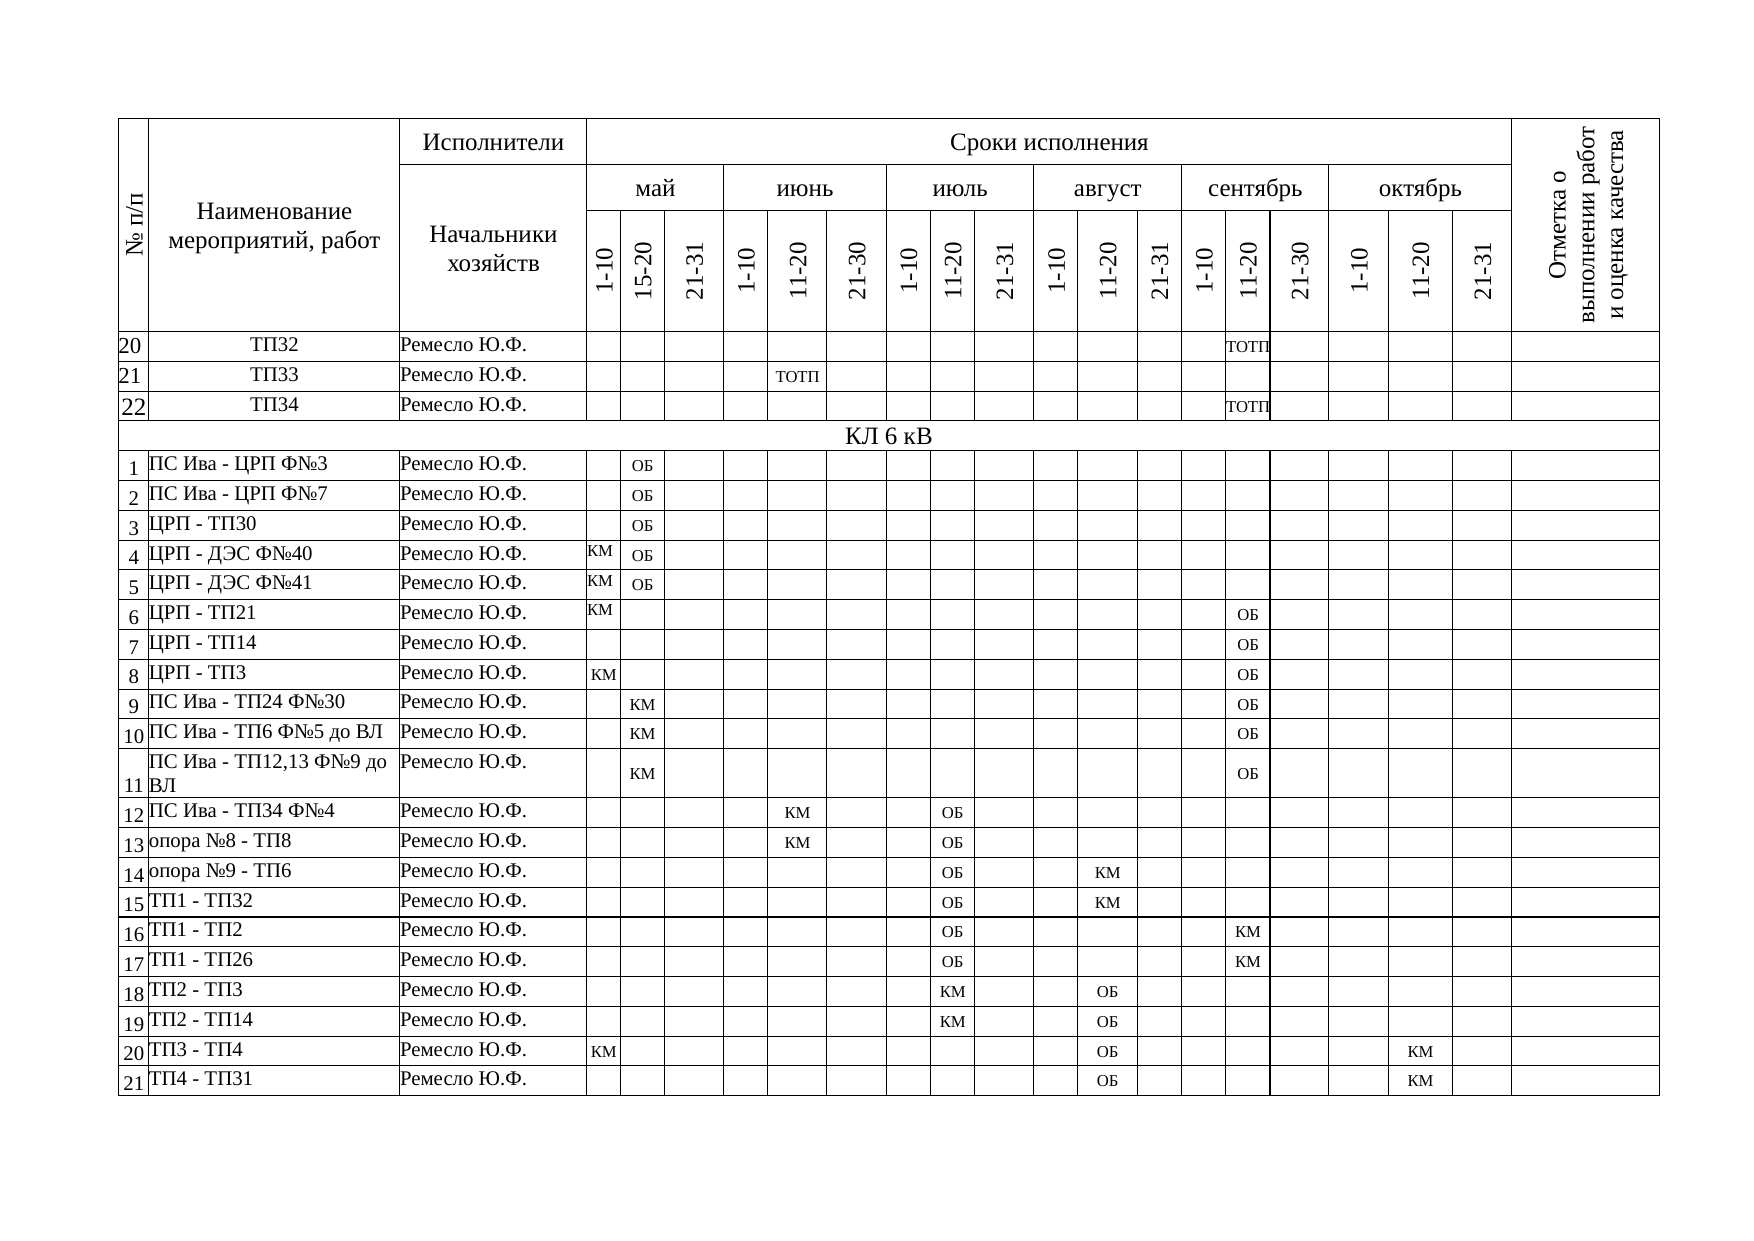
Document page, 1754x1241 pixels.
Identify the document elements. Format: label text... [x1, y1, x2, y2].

table_cell Ремесло Ю.Ф. [400, 451, 586, 480]
table_cell Ремесло Ю.Ф. [400, 511, 586, 539]
table_cell [1034, 1037, 1077, 1065]
table_cell [587, 977, 620, 1006]
table_cell [1271, 630, 1328, 659]
table_cell ОБ [1226, 749, 1269, 797]
table_cell [1078, 511, 1137, 539]
table_cell [587, 947, 620, 976]
table_cell [665, 451, 723, 480]
table_cell [587, 719, 620, 748]
table_cell [1078, 630, 1137, 659]
table_cell [1226, 541, 1269, 569]
table_cell КМ [1389, 1037, 1452, 1065]
table_cell [1512, 481, 1659, 510]
table_cell [827, 481, 886, 510]
table_cell ОБ [621, 570, 664, 599]
table_cell [827, 392, 886, 420]
table_cell [1182, 541, 1225, 569]
table_cell [1453, 947, 1511, 976]
table_cell [1138, 888, 1181, 916]
table_cell [827, 600, 886, 629]
table_cell ЦРП - ТП3 [149, 660, 399, 688]
table_cell [1182, 977, 1225, 1006]
table_cell [827, 511, 886, 539]
table_cell [1389, 1007, 1452, 1036]
table_cell [1329, 511, 1388, 539]
table_cell [931, 630, 974, 659]
table_cell [931, 481, 974, 510]
table_cell 11-20 [768, 211, 826, 331]
table_cell [621, 828, 664, 857]
table_cell [768, 630, 826, 659]
table_cell 12 [119, 798, 148, 827]
table_cell [975, 392, 1033, 420]
table_cell [1271, 918, 1328, 946]
table_cell 7 [119, 630, 148, 659]
table_cell ОБ [1078, 1037, 1137, 1065]
table_cell [1182, 1037, 1225, 1065]
table_cell [1329, 1007, 1388, 1036]
table_cell [827, 828, 886, 857]
table_cell КЛ 6 кВ [119, 421, 1659, 450]
table_cell [827, 798, 886, 827]
table_cell [724, 977, 767, 1006]
table_cell [1271, 570, 1328, 599]
table_cell [1453, 1037, 1511, 1065]
table_cell [1138, 630, 1181, 659]
table_cell Ремесло Ю.Ф. [400, 947, 586, 976]
table_cell [1512, 828, 1659, 857]
table_cell ОБ [931, 828, 974, 857]
table_cell [931, 511, 974, 539]
table_cell КМ [587, 600, 620, 629]
table_cell [621, 858, 664, 887]
table_cell [1512, 660, 1659, 688]
table_cell [1271, 719, 1328, 748]
table_cell [724, 918, 767, 946]
table_cell ТП32 [149, 332, 399, 361]
table_cell [1453, 511, 1511, 539]
table_cell 11-20 [1389, 211, 1452, 331]
table_cell [1226, 888, 1269, 916]
table_cell [665, 798, 723, 827]
table_cell [827, 570, 886, 599]
table_cell [1182, 828, 1225, 857]
table_cell [768, 451, 826, 480]
table_cell [1329, 392, 1388, 420]
table_cell [768, 719, 826, 748]
table_cell ПС Ива - ЦРП Ф№3 [149, 451, 399, 480]
table_header Исполнители [400, 119, 586, 164]
table_cell [1271, 947, 1328, 976]
table_cell [1389, 828, 1452, 857]
table_cell [1138, 1037, 1181, 1065]
table_cell [827, 858, 886, 887]
table_cell [1453, 918, 1511, 946]
table_cell [665, 977, 723, 1006]
table_cell [1226, 977, 1269, 1006]
table_cell [1078, 690, 1137, 718]
table_cell ОБ [1226, 600, 1269, 629]
table_cell [931, 1037, 974, 1065]
table_cell [1389, 332, 1452, 361]
table_cell [1329, 451, 1388, 480]
table_cell [975, 332, 1033, 361]
table_cell [665, 690, 723, 718]
table_cell ТП1 - ТП26 [149, 947, 399, 976]
table_cell [665, 570, 723, 599]
table_cell [975, 888, 1033, 916]
table_cell ПС Ива - ТП12,13 Ф№9 до ВЛ [149, 749, 399, 797]
table_cell [931, 719, 974, 748]
table_cell [587, 1007, 620, 1036]
table_cell [587, 511, 620, 539]
table_cell [665, 858, 723, 887]
table_cell [1389, 362, 1452, 391]
table_cell [1453, 362, 1511, 391]
table_cell Ремесло Ю.Ф. [400, 392, 586, 420]
table_cell 1-10 [1034, 211, 1077, 331]
table_cell [1078, 798, 1137, 827]
table_cell ОБ [931, 798, 974, 827]
table_cell КМ [587, 541, 620, 569]
table_cell [1389, 719, 1452, 748]
table_cell 1-10 [1182, 211, 1225, 331]
table_cell ОБ [931, 858, 974, 887]
table_cell [665, 630, 723, 659]
table_cell [1078, 918, 1137, 946]
table_cell [975, 798, 1033, 827]
table_cell [724, 362, 767, 391]
table_cell [768, 1037, 826, 1065]
table_cell [827, 888, 886, 916]
table_cell 8 [119, 660, 148, 688]
table_cell [665, 392, 723, 420]
table_cell [1329, 1066, 1388, 1095]
table_cell ОБ [931, 918, 974, 946]
table_cell [1138, 719, 1181, 748]
table_cell [1329, 630, 1388, 659]
table_cell [621, 977, 664, 1006]
table_cell [1389, 481, 1452, 510]
table_cell [665, 888, 723, 916]
table_cell [724, 392, 767, 420]
table_cell [931, 451, 974, 480]
table_cell ОБ [621, 481, 664, 510]
table_cell [1182, 719, 1225, 748]
table_cell [1512, 630, 1659, 659]
table_cell 21-30 [1271, 211, 1328, 331]
table_cell [1138, 392, 1181, 420]
table_cell [724, 481, 767, 510]
table_cell [887, 392, 930, 420]
table_cell май [587, 165, 723, 210]
table_cell [621, 600, 664, 629]
table_cell [975, 719, 1033, 748]
table_cell [665, 749, 723, 797]
table_cell [768, 481, 826, 510]
table_cell [1512, 977, 1659, 1006]
table_cell [665, 541, 723, 569]
table_cell [724, 541, 767, 569]
table_cell [887, 660, 930, 688]
table_cell [827, 749, 886, 797]
table_cell [1182, 481, 1225, 510]
table_cell Ремесло Ю.Ф. [400, 332, 586, 361]
table_cell [975, 481, 1033, 510]
table_cell [887, 749, 930, 797]
table_cell Ремесло Ю.Ф. [400, 630, 586, 659]
table_cell [975, 918, 1033, 946]
table_cell ОБ [931, 947, 974, 976]
table_cell [1182, 888, 1225, 916]
table_cell ТОТП [1226, 392, 1269, 420]
table_cell [887, 1007, 930, 1036]
table_cell [1271, 1066, 1328, 1095]
table_cell [1182, 332, 1225, 361]
table_cell [975, 1066, 1033, 1095]
table_cell [768, 690, 826, 718]
table_cell сентябрь [1182, 165, 1328, 210]
table_cell 4 [119, 541, 148, 569]
table_cell [1453, 798, 1511, 827]
table_cell [1138, 511, 1181, 539]
table_cell Ремесло Ю.Ф. [400, 362, 586, 391]
table_cell 21 [119, 362, 148, 391]
table_cell [621, 947, 664, 976]
table_cell ТП3 - ТП4 [149, 1037, 399, 1065]
table_cell [1329, 600, 1388, 629]
table_cell КМ [1389, 1066, 1452, 1095]
table_cell [1034, 858, 1077, 887]
table_cell [975, 660, 1033, 688]
table_cell [1329, 798, 1388, 827]
table_cell [1389, 660, 1452, 688]
table_cell [1034, 749, 1077, 797]
table_cell [1034, 600, 1077, 629]
table_cell [1453, 1007, 1511, 1036]
table_cell [587, 332, 620, 361]
table_cell [724, 690, 767, 718]
table_cell 15 [119, 888, 148, 916]
table_cell [724, 570, 767, 599]
table_cell июль [887, 165, 1033, 210]
table_cell [887, 947, 930, 976]
table_cell КМ [587, 1037, 620, 1065]
table_cell [1453, 888, 1511, 916]
table_cell [1389, 570, 1452, 599]
table_cell [827, 362, 886, 391]
table_cell 17 [119, 947, 148, 976]
table_cell [1329, 918, 1388, 946]
table_cell [724, 630, 767, 659]
table_cell ТОТП [768, 362, 826, 391]
table_cell ОБ [1226, 630, 1269, 659]
table_cell ЦРП - ТП30 [149, 511, 399, 539]
table_cell [1182, 858, 1225, 887]
table_cell [1271, 888, 1328, 916]
table_cell 21 [119, 1066, 148, 1095]
table_cell [1329, 1037, 1388, 1065]
table_cell [621, 798, 664, 827]
table_cell [1078, 481, 1137, 510]
table_cell [1453, 1066, 1511, 1095]
table_cell [1138, 600, 1181, 629]
table_cell [1389, 977, 1452, 1006]
table_cell ОБ [621, 541, 664, 569]
table_cell ПС Ива - ТП6 Ф№5 до ВЛ [149, 719, 399, 748]
table_cell [1329, 719, 1388, 748]
table_cell [621, 332, 664, 361]
table_cell ТП33 [149, 362, 399, 391]
table_cell [1453, 719, 1511, 748]
table_cell [1271, 977, 1328, 1006]
table_cell ОБ [621, 511, 664, 539]
table_cell [827, 541, 886, 569]
table_cell [1329, 828, 1388, 857]
table_cell [887, 977, 930, 1006]
table_cell [887, 918, 930, 946]
table_cell КМ [1078, 888, 1137, 916]
table_cell ОБ [1226, 719, 1269, 748]
table_cell ТП4 - ТП31 [149, 1066, 399, 1095]
table_cell [768, 600, 826, 629]
table_cell [1138, 541, 1181, 569]
table_cell [724, 749, 767, 797]
table_cell [1271, 332, 1328, 361]
table_cell [1512, 392, 1659, 420]
table_cell [1138, 947, 1181, 976]
table_cell 21-30 [827, 211, 886, 331]
table_cell [1512, 1037, 1659, 1065]
table_cell КМ [621, 719, 664, 748]
table_cell [1034, 541, 1077, 569]
table_cell КМ [587, 570, 620, 599]
table_cell [621, 630, 664, 659]
table_cell КМ [587, 660, 620, 688]
table_cell [768, 541, 826, 569]
table_cell [1182, 600, 1225, 629]
table_cell [587, 798, 620, 827]
table_cell 20 [119, 332, 148, 361]
table_cell [931, 749, 974, 797]
table_cell [587, 858, 620, 887]
table_cell ПС Ива - ЦРП Ф№7 [149, 481, 399, 510]
table_cell [665, 1066, 723, 1095]
table_cell [1034, 798, 1077, 827]
table_cell 21-31 [1138, 211, 1181, 331]
table_cell [665, 511, 723, 539]
table_cell [1138, 858, 1181, 887]
table_cell [975, 947, 1033, 976]
table_cell [931, 362, 974, 391]
table_cell [1271, 1037, 1328, 1065]
table_cell [1453, 600, 1511, 629]
table_cell [724, 719, 767, 748]
table_cell [1034, 719, 1077, 748]
table_cell [1182, 690, 1225, 718]
table_cell [975, 1007, 1033, 1036]
table_cell [1389, 918, 1452, 946]
table_cell [1034, 690, 1077, 718]
table_cell [665, 947, 723, 976]
table_cell [1512, 918, 1659, 946]
table_cell 3 [119, 511, 148, 539]
table_cell [1271, 690, 1328, 718]
table_cell [724, 888, 767, 916]
table_cell [975, 511, 1033, 539]
table_cell [587, 1066, 620, 1095]
table_cell 21-31 [975, 211, 1033, 331]
table_cell [975, 828, 1033, 857]
table_cell ПС Ива - ТП24 Ф№30 [149, 690, 399, 718]
table_cell [1226, 798, 1269, 827]
table_cell [665, 828, 723, 857]
table_cell [1512, 362, 1659, 391]
table_header Наименование мероприятий, работ [149, 119, 399, 331]
table_cell КМ [931, 977, 974, 1006]
table_cell [975, 541, 1033, 569]
table_cell [975, 690, 1033, 718]
table_cell [768, 392, 826, 420]
table_cell [975, 451, 1033, 480]
table_cell [1453, 858, 1511, 887]
table_cell ЦРП - ДЭС Ф№40 [149, 541, 399, 569]
table_cell [768, 570, 826, 599]
table_cell [1453, 660, 1511, 688]
table_cell 1-10 [1329, 211, 1388, 331]
table_cell [975, 977, 1033, 1006]
table_cell ОБ [1078, 1007, 1137, 1036]
table_cell КМ [1226, 947, 1269, 976]
table_cell Ремесло Ю.Ф. [400, 749, 586, 797]
table_cell [1182, 947, 1225, 976]
table_cell [887, 719, 930, 748]
table_cell [1389, 749, 1452, 797]
table_cell [1138, 362, 1181, 391]
table_cell [1034, 630, 1077, 659]
table_cell ТП1 - ТП32 [149, 888, 399, 916]
table_cell ОБ [1078, 1066, 1137, 1095]
table_cell [1329, 362, 1388, 391]
table_cell [768, 332, 826, 361]
table_cell ПС Ива - ТП34 Ф№4 [149, 798, 399, 827]
table_cell [1138, 332, 1181, 361]
table_cell [1271, 451, 1328, 480]
table_cell [1329, 888, 1388, 916]
table_cell КМ [768, 798, 826, 827]
table_cell опора №8 - ТП8 [149, 828, 399, 857]
table_cell [887, 451, 930, 480]
table_cell [1034, 888, 1077, 916]
table_cell 14 [119, 858, 148, 887]
table_cell 9 [119, 690, 148, 718]
table_cell [827, 719, 886, 748]
table_cell [975, 749, 1033, 797]
table_cell Ремесло Ю.Ф. [400, 660, 586, 688]
table_cell [1034, 947, 1077, 976]
table_cell [1329, 570, 1388, 599]
table_cell [1453, 977, 1511, 1006]
table_cell Ремесло Ю.Ф. [400, 600, 586, 629]
table_cell [621, 888, 664, 916]
table_cell 22 [119, 392, 148, 420]
table_cell [621, 392, 664, 420]
table_cell [724, 858, 767, 887]
table_cell [931, 690, 974, 718]
table_cell [1182, 749, 1225, 797]
table_cell [1389, 630, 1452, 659]
table_cell [1512, 719, 1659, 748]
table_cell [1034, 570, 1077, 599]
table_cell [768, 977, 826, 1006]
table_cell [1512, 749, 1659, 797]
table_cell [1078, 749, 1137, 797]
table_cell [931, 600, 974, 629]
table_cell [587, 690, 620, 718]
table_cell [768, 858, 826, 887]
table_cell [887, 1066, 930, 1095]
table_cell [1453, 630, 1511, 659]
table_cell [724, 511, 767, 539]
table_cell [1453, 749, 1511, 797]
table_cell [724, 1007, 767, 1036]
table_cell [665, 600, 723, 629]
table_cell ТП2 - ТП3 [149, 977, 399, 1006]
table_cell [1226, 1066, 1269, 1095]
table_cell октябрь [1329, 165, 1511, 210]
table_cell [1182, 511, 1225, 539]
table_cell [1512, 541, 1659, 569]
table_cell Ремесло Ю.Ф. [400, 1007, 586, 1036]
table_cell 21-31 [665, 211, 723, 331]
table_cell [1226, 1037, 1269, 1065]
table_cell [1034, 1007, 1077, 1036]
table_cell [1389, 690, 1452, 718]
table_cell 10 [119, 719, 148, 748]
table_cell 13 [119, 828, 148, 857]
table_cell [1329, 690, 1388, 718]
table_cell [768, 918, 826, 946]
table_cell [887, 1037, 930, 1065]
table_cell [827, 660, 886, 688]
table_cell [1182, 918, 1225, 946]
table_cell [1453, 690, 1511, 718]
table_cell [1512, 332, 1659, 361]
table_cell [768, 888, 826, 916]
table_header № п/п [119, 119, 148, 331]
table_cell 20 [119, 1037, 148, 1065]
table_cell КМ [1078, 858, 1137, 887]
table_cell [1078, 719, 1137, 748]
table_cell [1453, 828, 1511, 857]
table_cell Ремесло Ю.Ф. [400, 481, 586, 510]
table_cell [931, 570, 974, 599]
table_cell [1078, 947, 1137, 976]
table_cell [1182, 362, 1225, 391]
table_cell Ремесло Ю.Ф. [400, 828, 586, 857]
table_cell [1271, 660, 1328, 688]
table_cell [827, 690, 886, 718]
table_cell [1078, 570, 1137, 599]
table_cell [621, 1037, 664, 1065]
table_cell [1453, 451, 1511, 480]
table_cell Ремесло Ю.Ф. [400, 1066, 586, 1095]
table_cell [665, 1007, 723, 1036]
table_cell [1182, 1007, 1225, 1036]
table_cell ТП34 [149, 392, 399, 420]
table_cell [1512, 1007, 1659, 1036]
table_cell [1389, 798, 1452, 827]
table_cell [1389, 600, 1452, 629]
table_cell [1329, 332, 1388, 361]
table_cell [1138, 798, 1181, 827]
table_cell [975, 600, 1033, 629]
table_cell [1226, 858, 1269, 887]
table_cell [1389, 888, 1452, 916]
table_cell [827, 1037, 886, 1065]
table_cell [827, 947, 886, 976]
table_cell [975, 362, 1033, 391]
table_cell 18 [119, 977, 148, 1006]
table_cell [1512, 858, 1659, 887]
table_cell [827, 977, 886, 1006]
table_cell [1389, 947, 1452, 976]
table_cell [1512, 451, 1659, 480]
table_cell [975, 570, 1033, 599]
table_cell КМ [621, 690, 664, 718]
table_cell [1389, 392, 1452, 420]
table_cell [1512, 888, 1659, 916]
table_cell [1078, 392, 1137, 420]
table_cell [724, 660, 767, 688]
table_cell [1453, 541, 1511, 569]
table_cell 19 [119, 1007, 148, 1036]
table_cell [1329, 481, 1388, 510]
table_cell КМ [1226, 918, 1269, 946]
table_cell [1034, 332, 1077, 361]
table_cell [887, 798, 930, 827]
table_cell ОБ [1226, 660, 1269, 688]
table_cell [1034, 451, 1077, 480]
table_cell [1182, 660, 1225, 688]
table_cell Ремесло Ю.Ф. [400, 570, 586, 599]
table_cell 11 [119, 749, 148, 797]
table_cell [665, 481, 723, 510]
table_cell КМ [621, 749, 664, 797]
table_cell Ремесло Ю.Ф. [400, 858, 586, 887]
table_cell [587, 828, 620, 857]
table_cell [1271, 481, 1328, 510]
table_cell 1-10 [724, 211, 767, 331]
table_cell 6 [119, 600, 148, 629]
table_cell [887, 570, 930, 599]
table_cell [1034, 1066, 1077, 1095]
table_cell Ремесло Ю.Ф. [400, 541, 586, 569]
table_cell ОБ [621, 451, 664, 480]
table_cell [1078, 332, 1137, 361]
table_cell [1389, 541, 1452, 569]
table_cell [768, 511, 826, 539]
table_cell [1138, 690, 1181, 718]
table_cell [724, 828, 767, 857]
table_cell [1389, 858, 1452, 887]
table_cell [975, 858, 1033, 887]
table_cell [887, 541, 930, 569]
table_cell [665, 1037, 723, 1065]
table_cell КМ [768, 828, 826, 857]
table_cell Ремесло Ю.Ф. [400, 798, 586, 827]
table_cell [1226, 828, 1269, 857]
table_cell [1329, 947, 1388, 976]
table_cell [887, 858, 930, 887]
table_cell [587, 749, 620, 797]
table_cell [724, 1066, 767, 1095]
table_cell [1453, 570, 1511, 599]
table_cell [1389, 451, 1452, 480]
table_cell 1-10 [587, 211, 620, 331]
table_cell [665, 918, 723, 946]
table_cell [1182, 570, 1225, 599]
table_cell Ремесло Ю.Ф. [400, 690, 586, 718]
table_cell [1271, 511, 1328, 539]
table_cell [1034, 511, 1077, 539]
table_cell 1 [119, 451, 148, 480]
table_cell [1271, 1007, 1328, 1036]
table_cell [1389, 511, 1452, 539]
table_cell [887, 828, 930, 857]
table_cell [1226, 1007, 1269, 1036]
table_cell [1271, 858, 1328, 887]
table_cell [887, 511, 930, 539]
table_cell [1138, 481, 1181, 510]
table_cell 11-20 [1226, 211, 1269, 331]
table_cell ТП1 - ТП2 [149, 918, 399, 946]
table_cell июнь [724, 165, 886, 210]
table_cell [1453, 481, 1511, 510]
table_cell [621, 1066, 664, 1095]
table_cell [1138, 749, 1181, 797]
table_cell [1453, 332, 1511, 361]
table_cell [665, 660, 723, 688]
table_cell Ремесло Ю.Ф. [400, 888, 586, 916]
table_cell [1512, 570, 1659, 599]
table_cell [1138, 451, 1181, 480]
table_cell [887, 630, 930, 659]
table_cell 2 [119, 481, 148, 510]
table_cell [1512, 947, 1659, 976]
table_cell [1138, 1007, 1181, 1036]
table_cell [975, 630, 1033, 659]
table_cell [768, 947, 826, 976]
table_cell [1329, 660, 1388, 688]
table_cell [887, 332, 930, 361]
table_cell [1226, 362, 1269, 391]
table_cell [1271, 541, 1328, 569]
table_cell [1034, 828, 1077, 857]
table_cell [887, 481, 930, 510]
table_cell ЦРП - ТП21 [149, 600, 399, 629]
table_cell [1034, 481, 1077, 510]
table_cell [768, 1007, 826, 1036]
table_cell [587, 630, 620, 659]
table_cell ОБ [931, 888, 974, 916]
table_cell [1182, 451, 1225, 480]
table_cell [587, 362, 620, 391]
table_cell 5 [119, 570, 148, 599]
table_cell [621, 362, 664, 391]
table_cell [1226, 451, 1269, 480]
table_cell [1078, 362, 1137, 391]
table_cell ЦРП - ДЭС Ф№41 [149, 570, 399, 599]
table_cell [587, 481, 620, 510]
table_cell ЦРП - ТП14 [149, 630, 399, 659]
table_cell Ремесло Ю.Ф. [400, 719, 586, 748]
table_cell КМ [931, 1007, 974, 1036]
table_cell ОБ [1226, 690, 1269, 718]
table_cell [1034, 362, 1077, 391]
table_cell [768, 1066, 826, 1095]
table_cell [724, 600, 767, 629]
table_cell 11-20 [1078, 211, 1137, 331]
table_cell [1329, 541, 1388, 569]
table_cell [1453, 392, 1511, 420]
table_cell Ремесло Ю.Ф. [400, 918, 586, 946]
table_cell [1078, 451, 1137, 480]
table_cell [1271, 828, 1328, 857]
table_cell [1271, 600, 1328, 629]
table_cell август [1034, 165, 1181, 210]
table_cell [724, 798, 767, 827]
table_cell [1138, 918, 1181, 946]
table_cell [887, 600, 930, 629]
table_cell ОБ [1078, 977, 1137, 1006]
table_cell [724, 947, 767, 976]
table_cell [1329, 977, 1388, 1006]
table_cell [1226, 511, 1269, 539]
table_cell [768, 660, 826, 688]
table_cell [1138, 1066, 1181, 1095]
table_cell [1271, 749, 1328, 797]
table_cell [1512, 798, 1659, 827]
table_cell [931, 332, 974, 361]
table_cell [1034, 660, 1077, 688]
table_cell 15-20 [621, 211, 664, 331]
table_cell [587, 392, 620, 420]
table_cell [1034, 918, 1077, 946]
table_cell [887, 888, 930, 916]
table_cell [931, 541, 974, 569]
table_cell [827, 451, 886, 480]
table_cell [931, 660, 974, 688]
table_cell [1182, 798, 1225, 827]
table_cell опора №9 - ТП6 [149, 858, 399, 887]
table_cell [587, 888, 620, 916]
table_cell [1271, 362, 1328, 391]
table_cell [1329, 749, 1388, 797]
table_cell [1078, 541, 1137, 569]
table_cell [1138, 977, 1181, 1006]
table_cell [827, 1007, 886, 1036]
table_cell [665, 719, 723, 748]
table_header Отметка о выполнении работ и оценка качества [1512, 119, 1659, 331]
table_cell [1078, 828, 1137, 857]
table_cell ТОТП [1226, 332, 1269, 361]
table_cell [1182, 630, 1225, 659]
table_cell [931, 1066, 974, 1095]
table_cell [1226, 481, 1269, 510]
table_cell [827, 918, 886, 946]
table_cell 16 [119, 918, 148, 946]
table_cell [587, 918, 620, 946]
table_cell [1182, 392, 1225, 420]
table_cell Ремесло Ю.Ф. [400, 977, 586, 1006]
table_cell [827, 1066, 886, 1095]
table_cell [827, 630, 886, 659]
table_cell [665, 362, 723, 391]
table_cell 1-10 [887, 211, 930, 331]
table_cell [1078, 600, 1137, 629]
table_cell [887, 362, 930, 391]
table_cell [1138, 828, 1181, 857]
table_cell Ремесло Ю.Ф. [400, 1037, 586, 1065]
table_cell [621, 918, 664, 946]
table_cell [1329, 858, 1388, 887]
table_cell [665, 332, 723, 361]
table_cell [827, 332, 886, 361]
table_cell [887, 690, 930, 718]
table_cell [1182, 1066, 1225, 1095]
table_cell [1271, 392, 1328, 420]
table_cell Начальники хозяйств [400, 165, 586, 331]
table_cell [1034, 977, 1077, 1006]
table_cell [621, 1007, 664, 1036]
table_cell 21-31 [1453, 211, 1511, 331]
table_cell 11-20 [931, 211, 974, 331]
table_cell [724, 1037, 767, 1065]
table_cell [587, 451, 620, 480]
table_cell [724, 332, 767, 361]
table_cell [1512, 1066, 1659, 1095]
table_cell [621, 660, 664, 688]
table_cell [1138, 570, 1181, 599]
table_cell [1512, 690, 1659, 718]
table_cell [1078, 660, 1137, 688]
table_cell [931, 392, 974, 420]
table_cell [768, 749, 826, 797]
table_cell [1512, 511, 1659, 539]
table_header Сроки исполнения [587, 119, 1511, 164]
table_cell [724, 451, 767, 480]
table_cell [1034, 392, 1077, 420]
table_cell [975, 1037, 1033, 1065]
table_cell [1226, 570, 1269, 599]
table_cell [1138, 660, 1181, 688]
table_cell ТП2 - ТП14 [149, 1007, 399, 1036]
table_cell [1512, 600, 1659, 629]
table_cell [1271, 798, 1328, 827]
